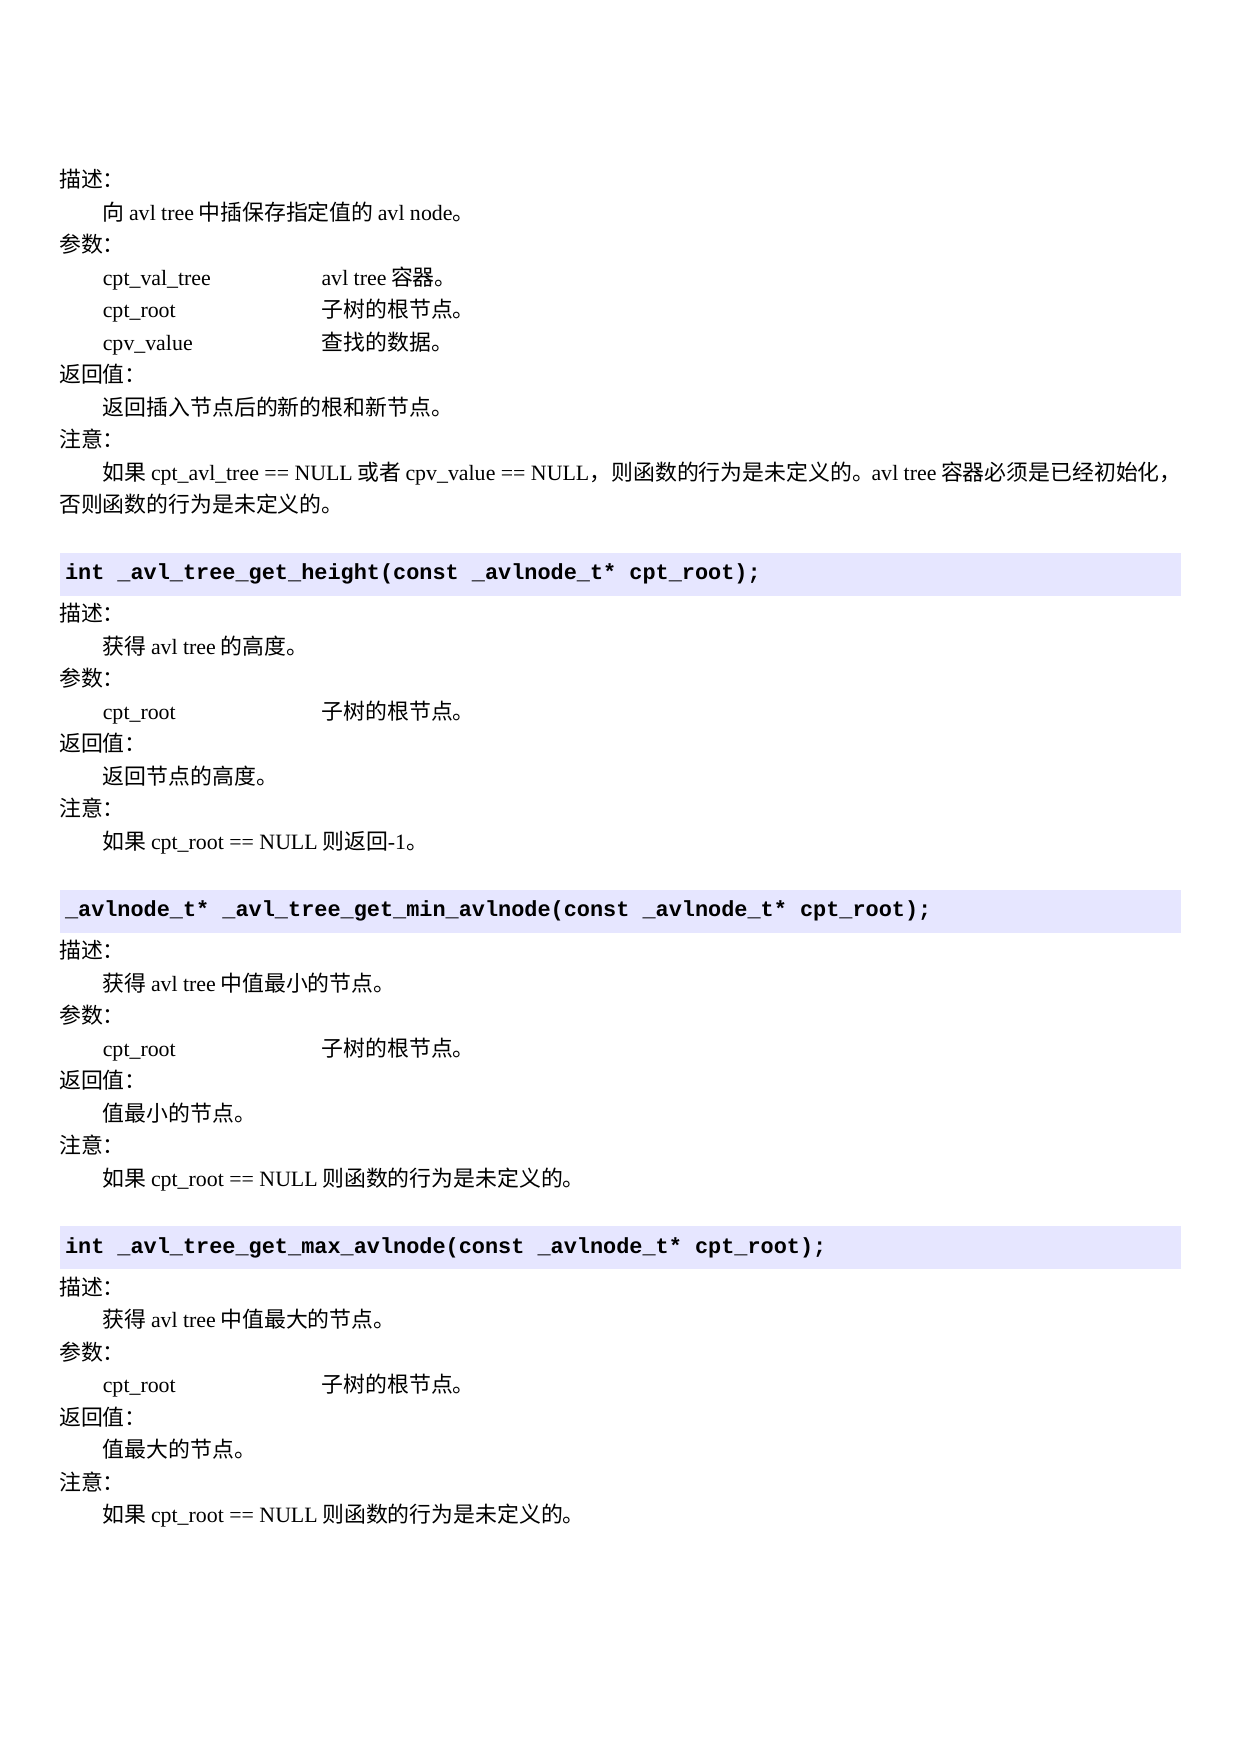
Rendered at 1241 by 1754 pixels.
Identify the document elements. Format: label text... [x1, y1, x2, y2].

table_header _avlnode_t* _avl_tree_get_min_avlnode(const _avlnode_t* cpt_root); [60, 890, 1181, 933]
text 参数： [59, 1334, 1181, 1367]
text 值最小的节点。 [59, 1095, 1181, 1128]
text 返回值： [59, 1399, 1181, 1432]
text 返回插入节点后的新的根和新节点。 [59, 389, 1181, 422]
text 如果cpt_avl_tree == NULL或者cpv_value == NULL，则函数的行为是未定义的。avl tree容器必须是已经初始化，否则函数的行为是未定义的。 [59, 454, 1181, 519]
text 返回值： [59, 357, 1181, 389]
text 返回值： [59, 1063, 1181, 1095]
text 注意： [59, 422, 1181, 454]
text 描述： [59, 1270, 1181, 1302]
text cpt_root 子树的根节点。 [59, 693, 1181, 726]
text 描述： [59, 597, 1181, 628]
text 描述： [59, 934, 1181, 965]
text 返回值： [59, 726, 1181, 758]
text 参数： [59, 998, 1181, 1030]
text cpt_root 子树的根节点。 [59, 1367, 1181, 1399]
text 值最大的节点。 [59, 1432, 1181, 1464]
table_header int _avl_tree_get_height(const _avlnode_t* cpt_root); [60, 553, 1181, 596]
text 向avl tree中插保存指定值的avl node。 [59, 194, 1181, 227]
text cpt_root 子树的根节点。 [59, 292, 1181, 324]
text 描述： [59, 162, 1181, 194]
text 如果cpt_root == NULL则函数的行为是未定义的。 [59, 1160, 1181, 1193]
text 注意： [59, 791, 1181, 823]
text 获得avl tree的高度。 [59, 628, 1181, 661]
text 返回节点的高度。 [59, 758, 1181, 791]
text cpt_root 子树的根节点。 [59, 1030, 1181, 1063]
text 如果cpt_root == NULL则函数的行为是未定义的。 [59, 1497, 1181, 1529]
text 获得avl tree中值最小的节点。 [59, 965, 1181, 998]
text 参数： [59, 227, 1181, 259]
text cpv_value 查找的数据。 [59, 324, 1181, 357]
text 注意： [59, 1128, 1181, 1160]
text 获得avl tree中值最大的节点。 [59, 1302, 1181, 1334]
text cpt_val_tree avl tree容器。 [59, 259, 1181, 292]
text 如果cpt_root == NULL则返回-1。 [59, 823, 1181, 856]
text 注意： [59, 1464, 1181, 1497]
text 参数： [59, 661, 1181, 693]
table_header int _avl_tree_get_max_avlnode(const _avlnode_t* cpt_root); [60, 1226, 1181, 1269]
